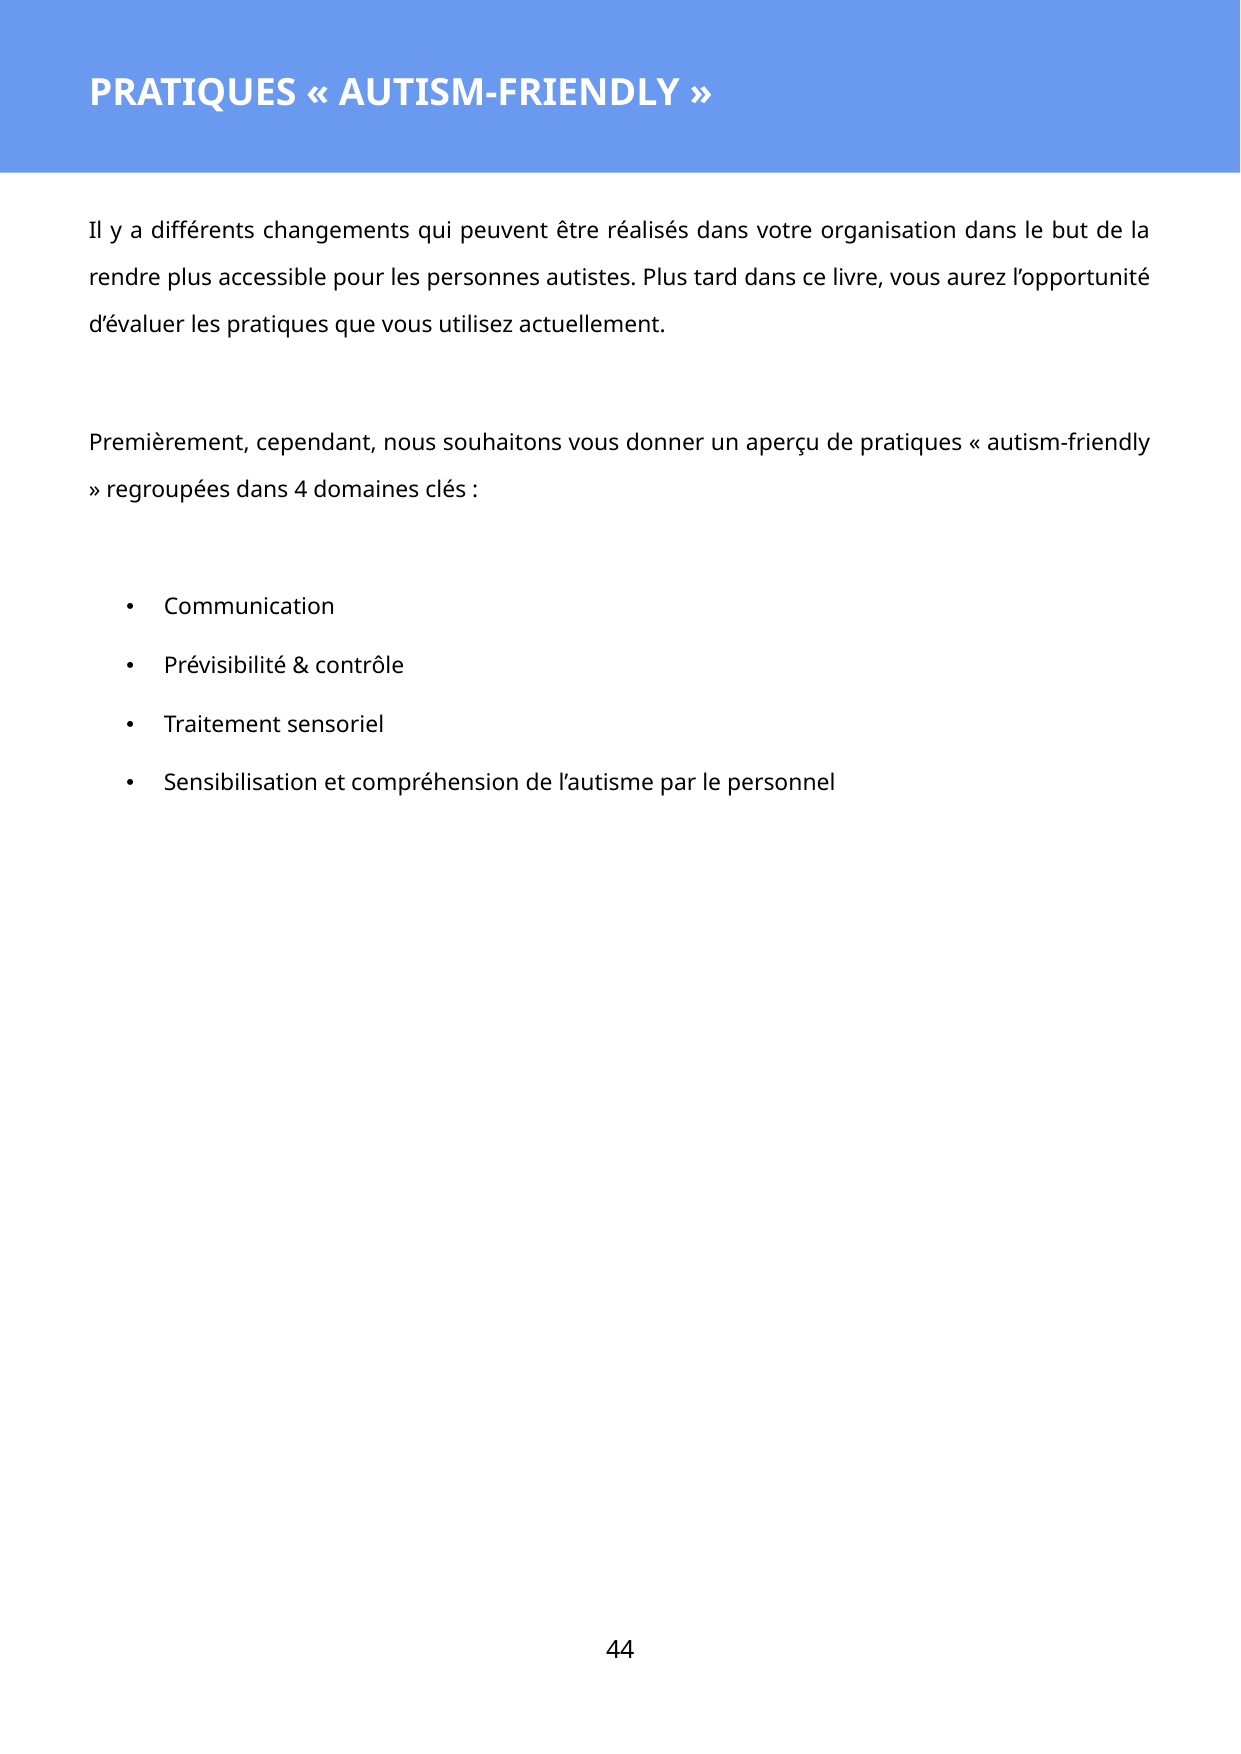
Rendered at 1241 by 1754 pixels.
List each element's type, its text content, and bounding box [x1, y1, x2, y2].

text Premièrement, cependant, nous souhaitons vous donner un aperçu de pratiques « autism-friendly » regroupées dans 4 domaines clés : [88, 426, 1152, 504]
text Il y a différents changements qui peuvent être réalisés dans votre organisation dans le but de la rendre plus accessible pour les personnes autistes. Plus tard dans ce livre, vous aurez l’opportunité d’évaluer les pratiques que vous utilisez actuellement. [88, 214, 1152, 339]
list Traitement sensoriel [126, 707, 1152, 739]
list Communication [126, 590, 1152, 621]
list Prévisibilité & contrôle [126, 649, 1152, 680]
list Sensibilisation et compréhension de l’autisme par le personnel [126, 766, 1152, 797]
